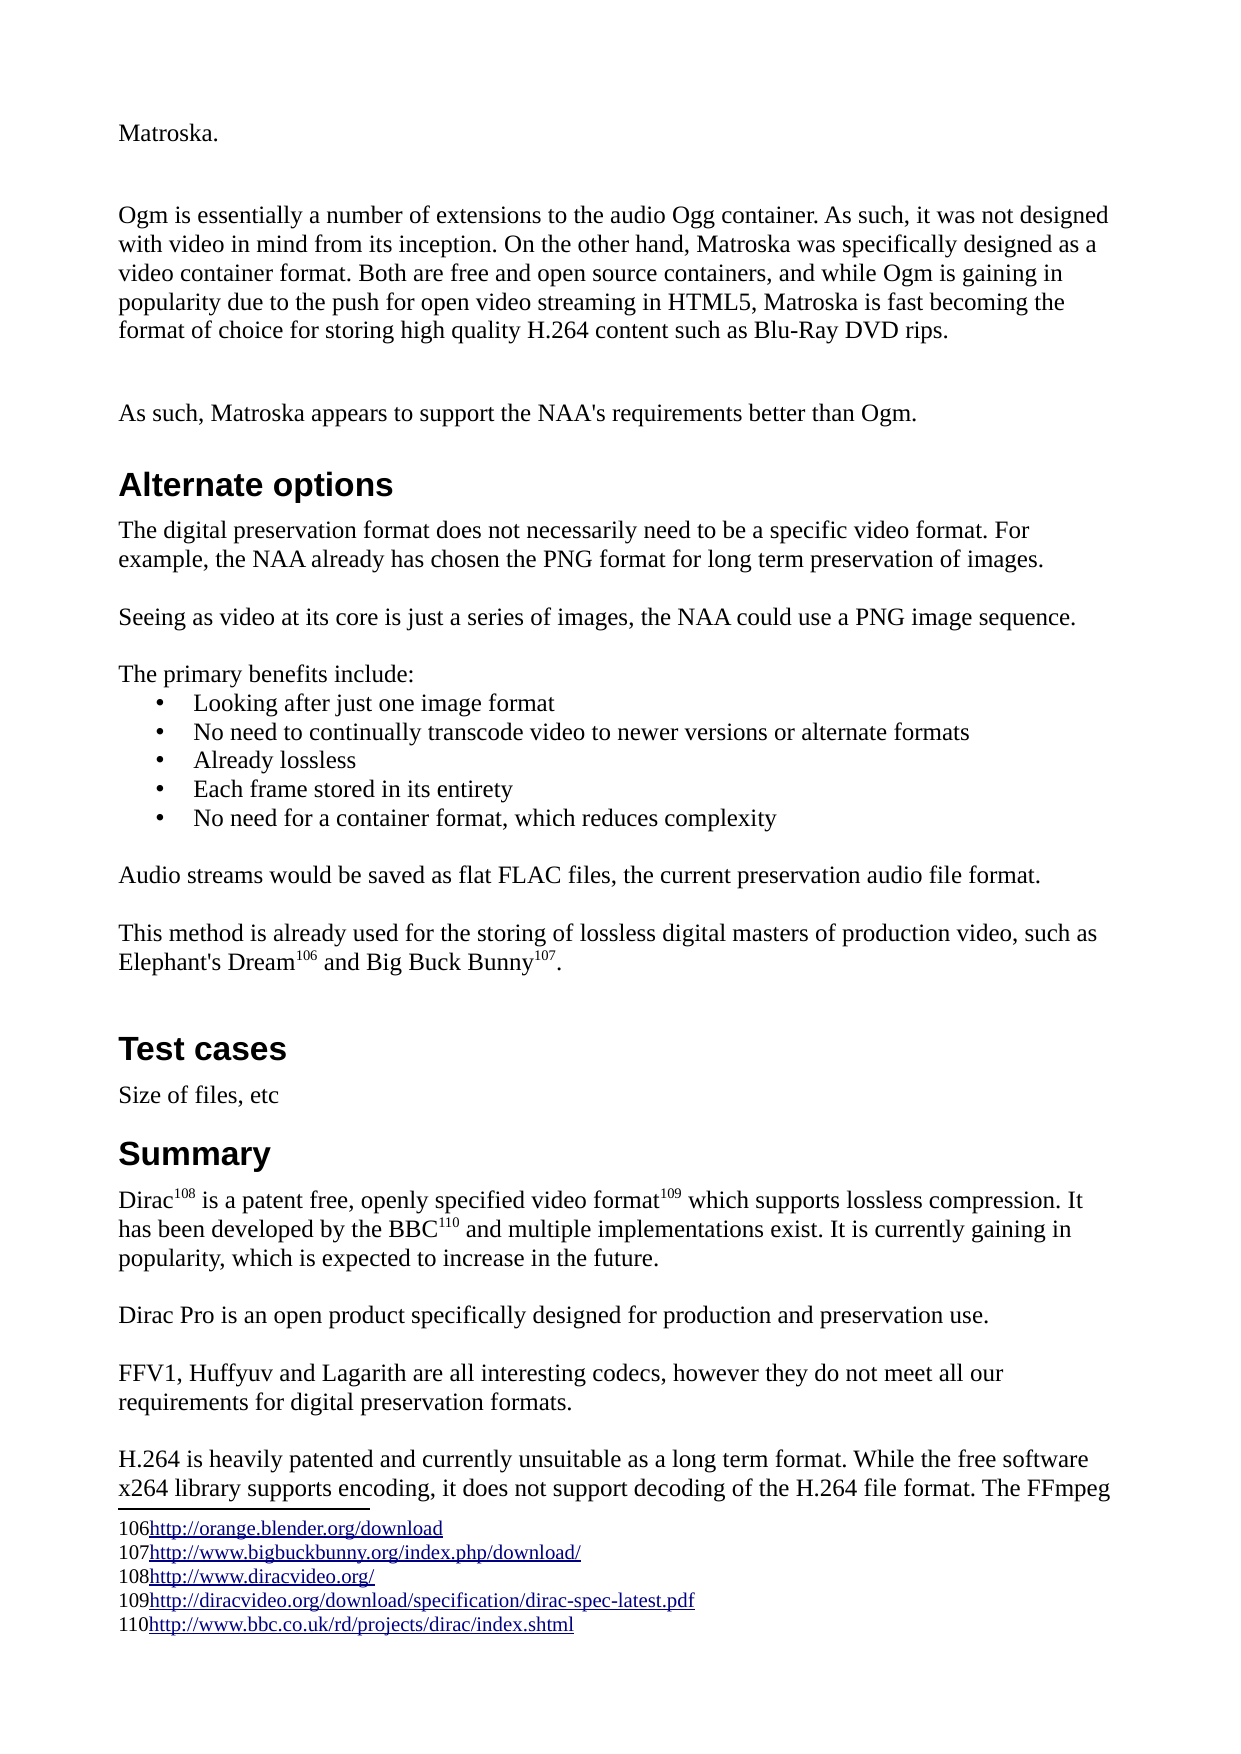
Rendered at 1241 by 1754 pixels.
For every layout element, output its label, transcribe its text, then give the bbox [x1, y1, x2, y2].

text Dirac Pro is an open product specifically designed for production and preservation use. [118, 1300, 1122, 1329]
text H.264 is heavily patented and currently unsuitable as a long term format. While the free software x264 library supports encoding, it does not support decoding of the H.264 file format. The FFmpeg [118, 1444, 1122, 1502]
subtitle Summary [118, 1134, 1122, 1173]
text The digital preservation format does not necessarily need to be a specific video format. For example, the NAA already has chosen the PNG format for long term preservation of images. [118, 516, 1122, 573]
text FFV1, Huffyuv and Lagarith are all interesting codecs, however they do not meet all our requirements for digital preservation formats. [118, 1358, 1122, 1415]
text Dirac is a patent free, openly specified video format which supports lossless compression. It has been developed by the BBC and multiple implementations exist. It is currently gaining in popularity, which is expected to increase in the future. [118, 1185, 1122, 1272]
text As such, Matroska appears to support the NAA's requirements better than Ogm. [118, 398, 1122, 427]
text Matroska. [118, 118, 1122, 147]
text This method is already used for the storing of lossless digital masters of production video, such as Elephant's Dream and Big Buck Bunny. [118, 918, 1122, 976]
text http://www.bbc.co.uk/rd/projects/dirac/index.shtml [118, 1612, 1122, 1636]
text The primary benefits include: [118, 659, 1122, 688]
text http://diracvideo.org/download/specification/dirac-spec-latest.pdf [118, 1588, 1122, 1612]
list No need to continually transcode video to newer versions or alternate formats [156, 717, 1122, 746]
subtitle Alternate options [118, 464, 1122, 503]
text Size of files, etc [118, 1080, 1122, 1109]
list Already lossless [156, 746, 1122, 774]
text http://www.diracvideo.org/ [118, 1564, 1122, 1588]
list No need for a container format, which reduces complexity [156, 803, 1122, 832]
text Audio streams would be saved as flat FLAC files, the current preservation audio file format. [118, 861, 1122, 889]
list Looking after just one image format [156, 688, 1122, 717]
text Ogm is essentially a number of extensions to the audio Ogg container. As such, it was not designed with video in mind from its inception. On the other hand, Matroska was specifically designed as a video container format. Both are free and open source containers, and while Ogm is gaining in popularity due to the push for open video streaming in HTML5, Matroska is fast becoming the format of choice for storing high quality H.264 content such as Blu-Ray DVD rips. [118, 201, 1122, 344]
text Seeing as video at its core is just a series of images, the NAA could use a PNG image sequence. [118, 573, 1122, 631]
subtitle Test cases [118, 1029, 1122, 1068]
text http://orange.blender.org/download [118, 1516, 1122, 1539]
text http://www.bigbuckbunny.org/index.php/download/ [118, 1539, 1122, 1564]
list Each frame stored in its entirety [156, 774, 1122, 803]
